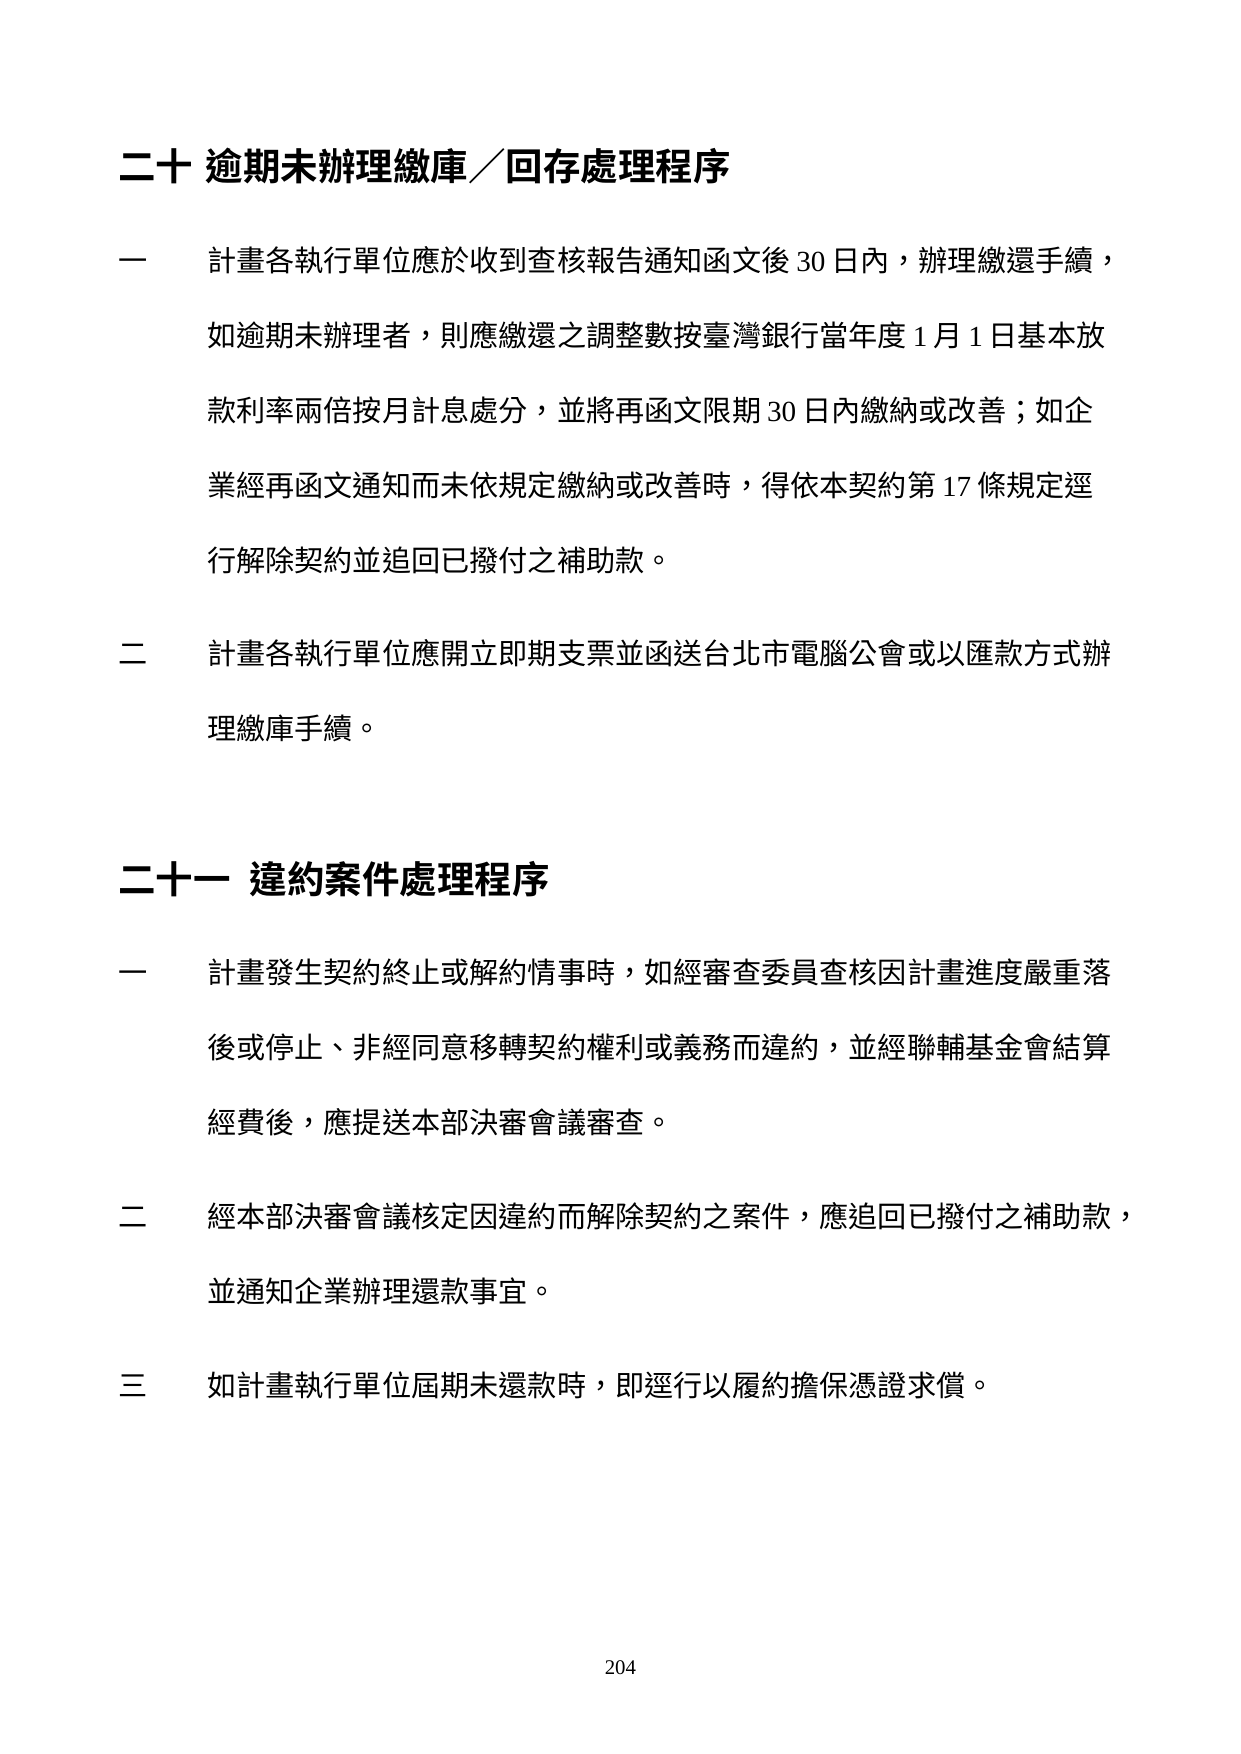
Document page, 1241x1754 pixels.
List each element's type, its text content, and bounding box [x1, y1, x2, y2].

subtitle 違約案件處理程序 [118, 839, 1122, 914]
list 計畫各執行單位應開立即期支票並函送台北市電腦公會或以匯款方式辦理繳庫手續。 [118, 614, 1122, 764]
subtitle 逾期未辦理繳庫／回存處理程序 [118, 127, 1122, 202]
list 計畫發生契約終止或解約情事時，如經審查委員查核因計畫進度嚴重落後或停止、非經同意移轉契約權利或義務而違約，並經聯輔基金會結算經費後，應提送本部決審會議審查。 [118, 933, 1122, 1158]
list 計畫各執行單位應於收到查核報告通知函文後30日內，辦理繳還手續，如逾期未辦理者，則應繳還之調整數按臺灣銀行當年度1月1日基本放款利率兩倍按月計息處分，並將再函文限期30日內繳納或改善；如企業經再函文通知而未依規定繳納或改善時，得依本契約第17條規定逕行解除契約並追回已撥付之補助款。 [118, 221, 1122, 596]
list 如計畫執行單位屆期未還款時，即逕行以履約擔保憑證求償。 [118, 1346, 1122, 1421]
list 經本部決審會議核定因違約而解除契約之案件，應追回已撥付之補助款，並通知企業辦理還款事宜。 [118, 1177, 1122, 1327]
